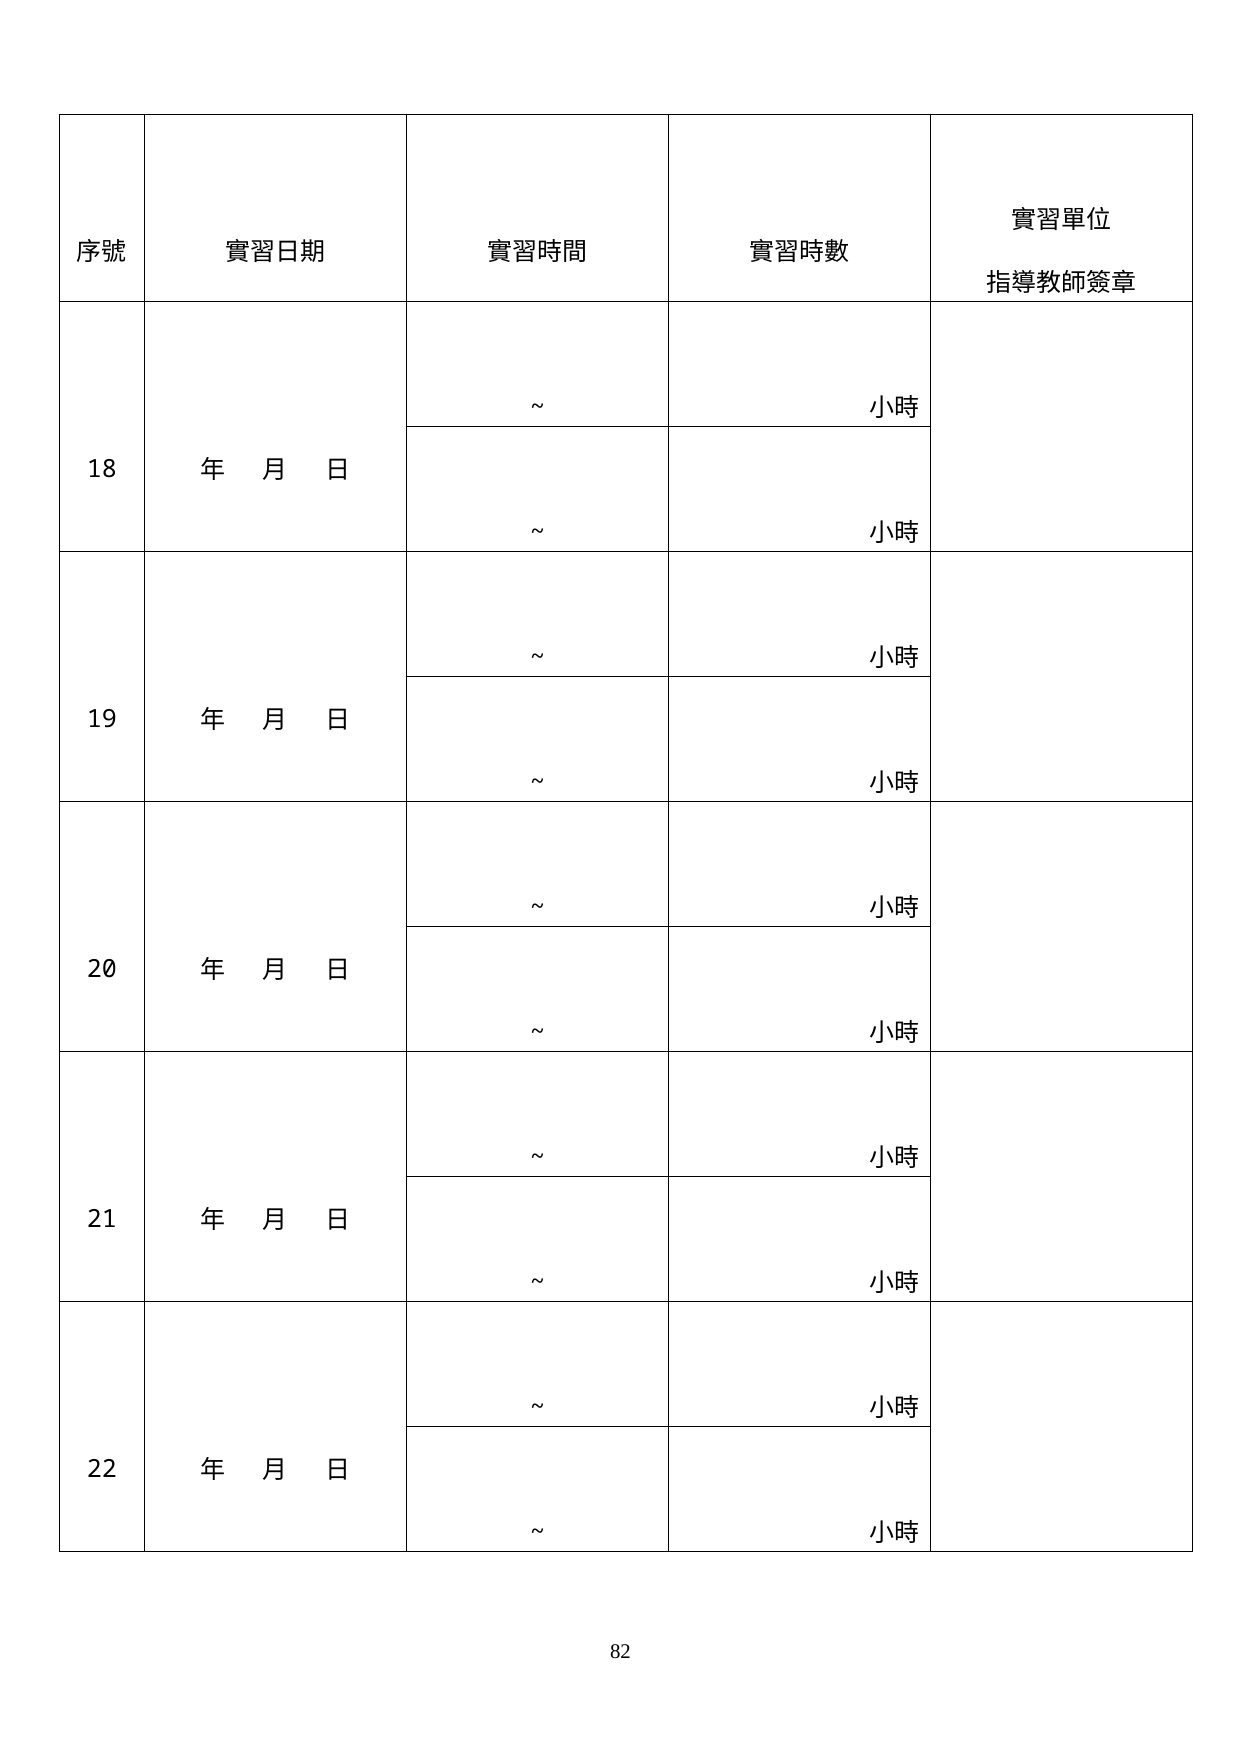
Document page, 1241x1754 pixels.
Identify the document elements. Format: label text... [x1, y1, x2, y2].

table_header 實習單位 指導教師簽章 [931, 115, 1192, 301]
table_cell [931, 552, 1192, 801]
table_cell 小時 [669, 1302, 930, 1426]
table_cell ~ [407, 427, 668, 551]
table_cell ~ [407, 1052, 668, 1176]
table_cell ~ [407, 552, 668, 676]
table_cell [931, 1302, 1192, 1551]
table_cell 20 [60, 802, 144, 1051]
table_cell 小時 [669, 427, 930, 551]
table_header 序號 [60, 115, 144, 301]
table_cell 18 [60, 302, 144, 551]
table_cell 小時 [669, 1052, 930, 1176]
table_cell ~ [407, 302, 668, 426]
table_cell ~ [407, 802, 668, 926]
table_cell 22 [60, 1302, 144, 1551]
table_cell 小時 [669, 927, 930, 1051]
table_cell 小時 [669, 677, 930, 801]
table_cell 小時 [669, 802, 930, 926]
table_header 實習日期 [145, 115, 406, 301]
table_cell 年 月 日 [145, 1052, 406, 1301]
table_header 實習時數 [669, 115, 930, 301]
table_cell 年 月 日 [145, 552, 406, 801]
table_cell [931, 302, 1192, 551]
table_cell 小時 [669, 1177, 930, 1301]
table_cell [931, 1052, 1192, 1301]
table_cell 21 [60, 1052, 144, 1301]
table_cell 小時 [669, 1427, 930, 1551]
table_header 實習時間 [407, 115, 668, 301]
table_cell 年 月 日 [145, 802, 406, 1051]
table_cell 年 月 日 [145, 1302, 406, 1551]
table_cell 小時 [669, 552, 930, 676]
table_cell 小時 [669, 302, 930, 426]
table_cell 年 月 日 [145, 302, 406, 551]
table_cell ~ [407, 677, 668, 801]
table_cell [931, 802, 1192, 1051]
table_cell ~ [407, 927, 668, 1051]
table_cell 19 [60, 552, 144, 801]
table_cell ~ [407, 1427, 668, 1551]
table_cell ~ [407, 1177, 668, 1301]
table_cell ~ [407, 1302, 668, 1426]
